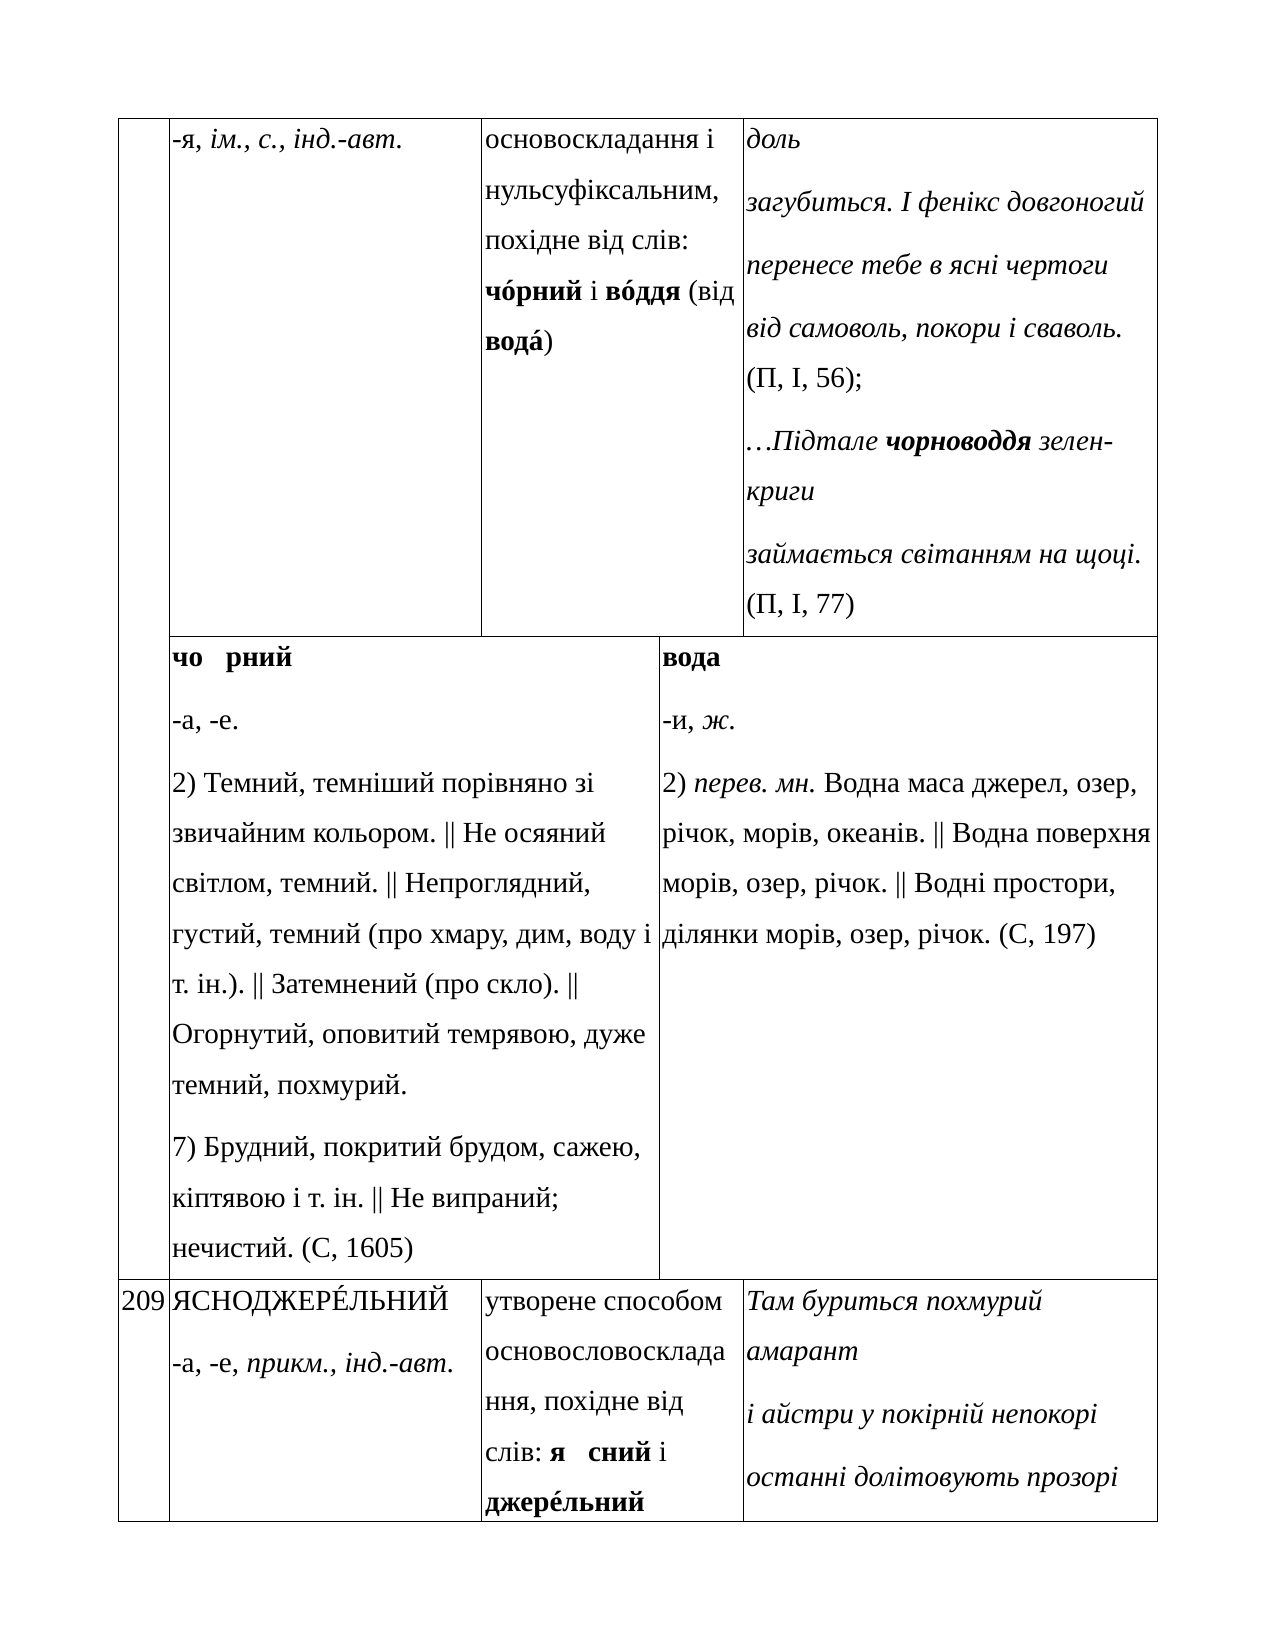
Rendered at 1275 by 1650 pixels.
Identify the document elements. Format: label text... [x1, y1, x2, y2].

table_cell чорний -а, -е. 2) Темний, темніший порівняно зі звичайним кольором. || Не осяяний світлом, темний. || Непроглядний, густий, темний (про хмару, дим, воду і т. ін.). || Затемнений (про скло). || Огорнутий, оповитий темрявою, дуже темний, похмурий. 7) Брудний, покритий брудом, сажею, кіптявою і т. ін. || Не випраний; нечистий. (С, 1605) [170, 637, 659, 1279]
table_cell утворене способом основословоскладання, похідне від слів: ясний і джерéльний [482, 1280, 743, 1521]
table_cell Там буриться похмурий амарант і айстри у покірній непокорі останні долітовують прозорі [744, 1280, 1157, 1521]
table_cell вода -и, ж. 2) перев. мн. Водна маса джерел, озер, річок, морів, океанів. || Водна поверхня морів, озер, річок. || Водні простори, ділянки морів, озер, річок. (С, 197) [660, 637, 1157, 1279]
table_cell ЯСНОДЖЕРÉЛЬНИЙ -а, -е, прикм., інд.-авт. [170, 1280, 481, 1521]
table_cell основоскладання і нульсуфіксальним, похідне від слів: чóрний і вóддя (від водá) [482, 119, 743, 636]
table_cell -я, ім., с., інд.-авт. [170, 119, 481, 636]
table_cell [119, 119, 169, 1279]
table_cell 209 [119, 1280, 169, 1521]
table_cell доль загубиться. І фенікс довгоногий перенесе тебе в ясні чертоги від самоволь, покори і сваволь. (П, І, 56); …Підтале чорноводдя зелен-криги займається світанням на щоці. (П, І, 77) [744, 119, 1157, 636]
